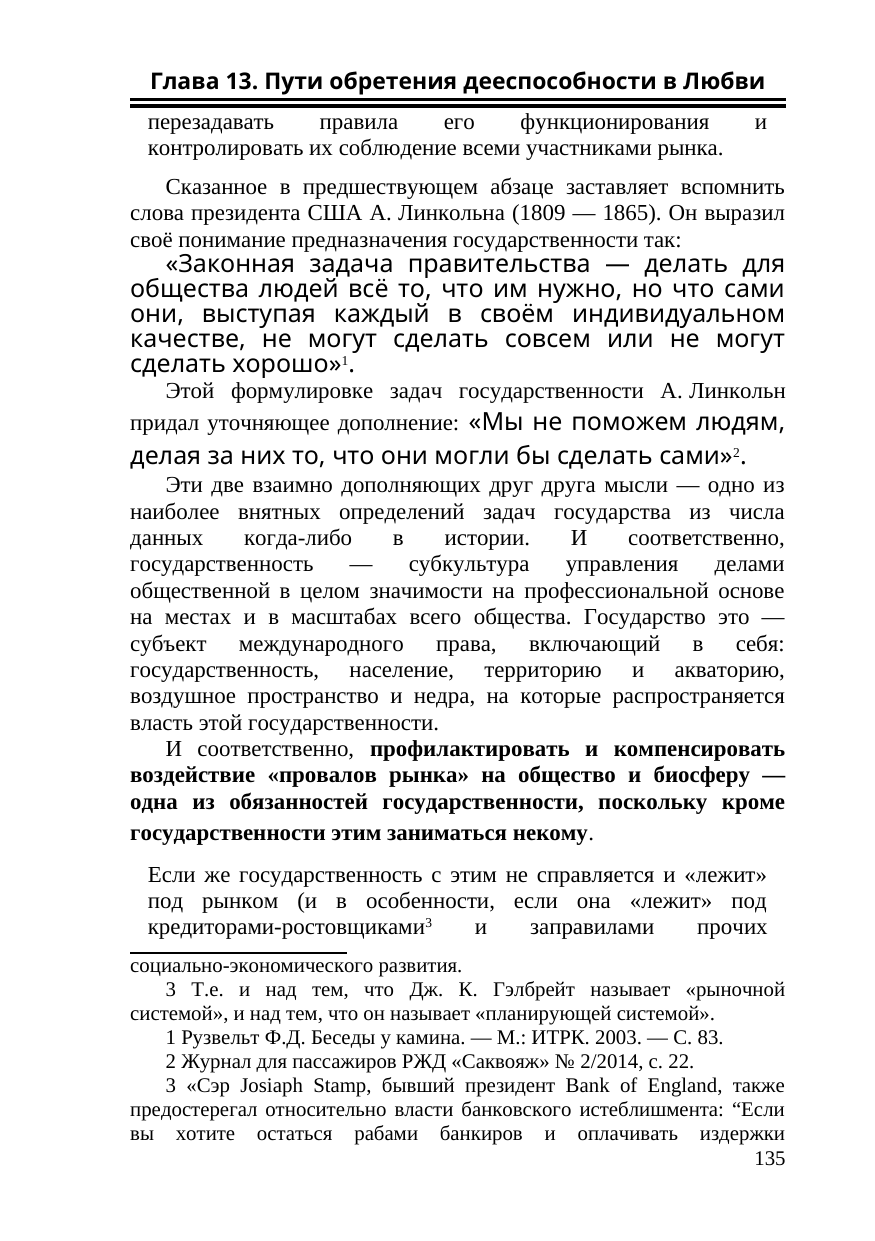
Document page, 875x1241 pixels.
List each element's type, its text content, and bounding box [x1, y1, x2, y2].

text Журнал для пассажиров РЖД «Саквояж» № 2/2014, с. 22. [130, 1049, 786, 1073]
text «Сэр Josiaph Stamp, бывший президент Bank of England, также предостерегал относительно власти банковского истеблишмента: “Если вы хотите остаться рабами банкиров и оплачивать издержки [130, 1073, 786, 1145]
text Т.е. и над тем, что Дж. К. Гэлбрейт называет «рыночной системой», и над тем, что он называет «планирующей системой». [130, 977, 786, 1025]
text Сказанное в предшествующем абзаце заставляет вспомнить слова президента США А. Лин­кольна (1809 — 1865). Он выразил своё понимание предназначения государственности так: [130, 173, 786, 252]
text социально-экономического развития. [130, 953, 786, 977]
text «Законная задача правительства — делать для общества людей всё то, что им нужно, но что сами они, выступая каждый в своём индивидуальном качестве, не могут сделать совсем или не могут сделать хорошо». [130, 252, 786, 377]
text Рузвельт Ф.Д. Беседы у ка­ми­на. — М.: ИТРК. 2003. — С. 83. [130, 1025, 786, 1049]
text перезадавать правила его функционирования и контролировать их соблюдение всеми участниками рынка. [148, 108, 768, 160]
text Этой формулировке задач государственности А. Линкольн придал уточняющее дополнение: «Мы не поможем людям, делая за них то, что они могли бы сделать сами». [130, 377, 786, 471]
text И соответственно, профилактировать и компенсировать воздействие «провалов рынка» на общество и биосферу — одна из обязанностей государственности, поскольку кроме государственности этим заниматься некому. [130, 735, 786, 848]
text Эти две взаимно дополняющих друг друга мысли — одно из наиболее внятных определений задач государства из числа данных когда-либо в истории. И соответственно, государственность — субкультура управления делами общественной в целом значимости на профессиональной основе на местах и в масштабах всего общества. Государство это — субъект международного права, включающий в себя: государственность, население, территорию и акваторию, воздушное пространство и недра, на которые распространяется власть этой государственности. [130, 471, 786, 735]
text Если же государственность с этим не справляется и «лежит» под рынком (и в особенности, если она «лежит» под кредиторами-ростовщиками и заправилами прочих [148, 861, 768, 940]
